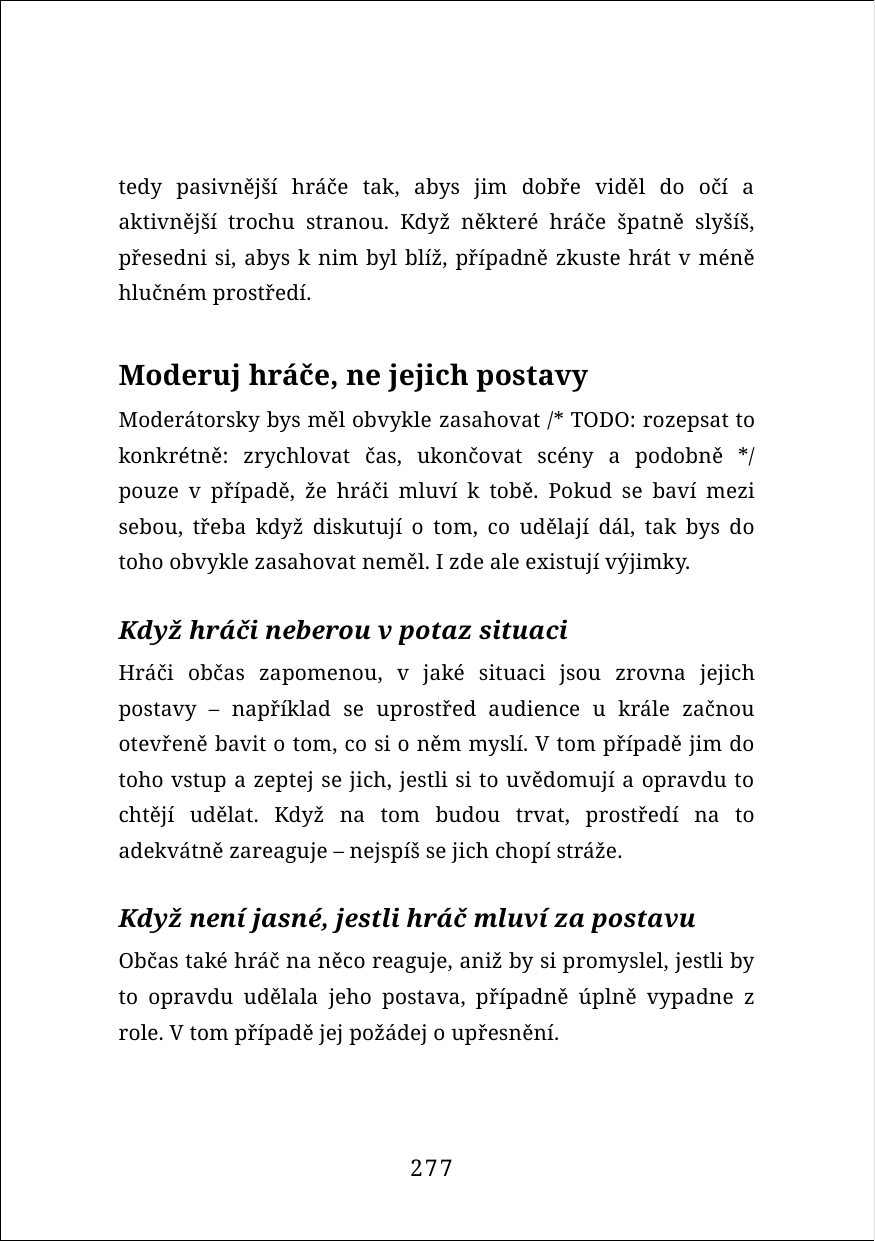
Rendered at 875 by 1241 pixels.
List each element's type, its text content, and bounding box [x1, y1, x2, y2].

text Moderátorsky bys měl obvykle zasahovat /* TODO: rozepsat to konkrétně: zrychlovat čas, ukončovat scény a podobně */ pouze v případě, že hráči mluví k tobě. Pokud se baví mezi sebou, třeba když diskutují o tom, co udělají dál, tak bys do toho obvykle zasahovat neměl. I zde ale existují výjimky. [118, 405, 756, 576]
subtitle Moderuj hráče, ne jejich postavy [118, 355, 756, 393]
subtitle Když není jasné, jestli hráč mluví za postavu [118, 901, 756, 935]
text Občas také hráč na něco reaguje, aniž by si promyslel, jestli by to opravdu udělala jeho postava, případně úplně vypadne z role. V tom případě jej požádej o upřesnění. [118, 947, 756, 1046]
text Hráči občas zapomenou, v jaké situaci jsou zrovna jejich postavy – například se uprostřed audience u krále začnou otevřeně bavit o tom, co si o něm myslí. V tom případě jim do toho vstup a zeptej se jich, jestli si to uvědomují a opravdu to chtějí udělat. Když na tom budou trvat, prostředí na to adekvátně zareaguje – nejspíš se jich chopí stráže. [118, 658, 756, 864]
subtitle Když hráči neberou v potaz situaci [118, 612, 756, 646]
text tedy pasivnější hráče tak, abys jim dobře viděl do očí a aktivnější trochu stranou. Když některé hráče špatně slyšíš, přesedni si, abys k nim byl blíž, případně zkuste hrát v méně hlučném prostředí. [118, 172, 756, 307]
